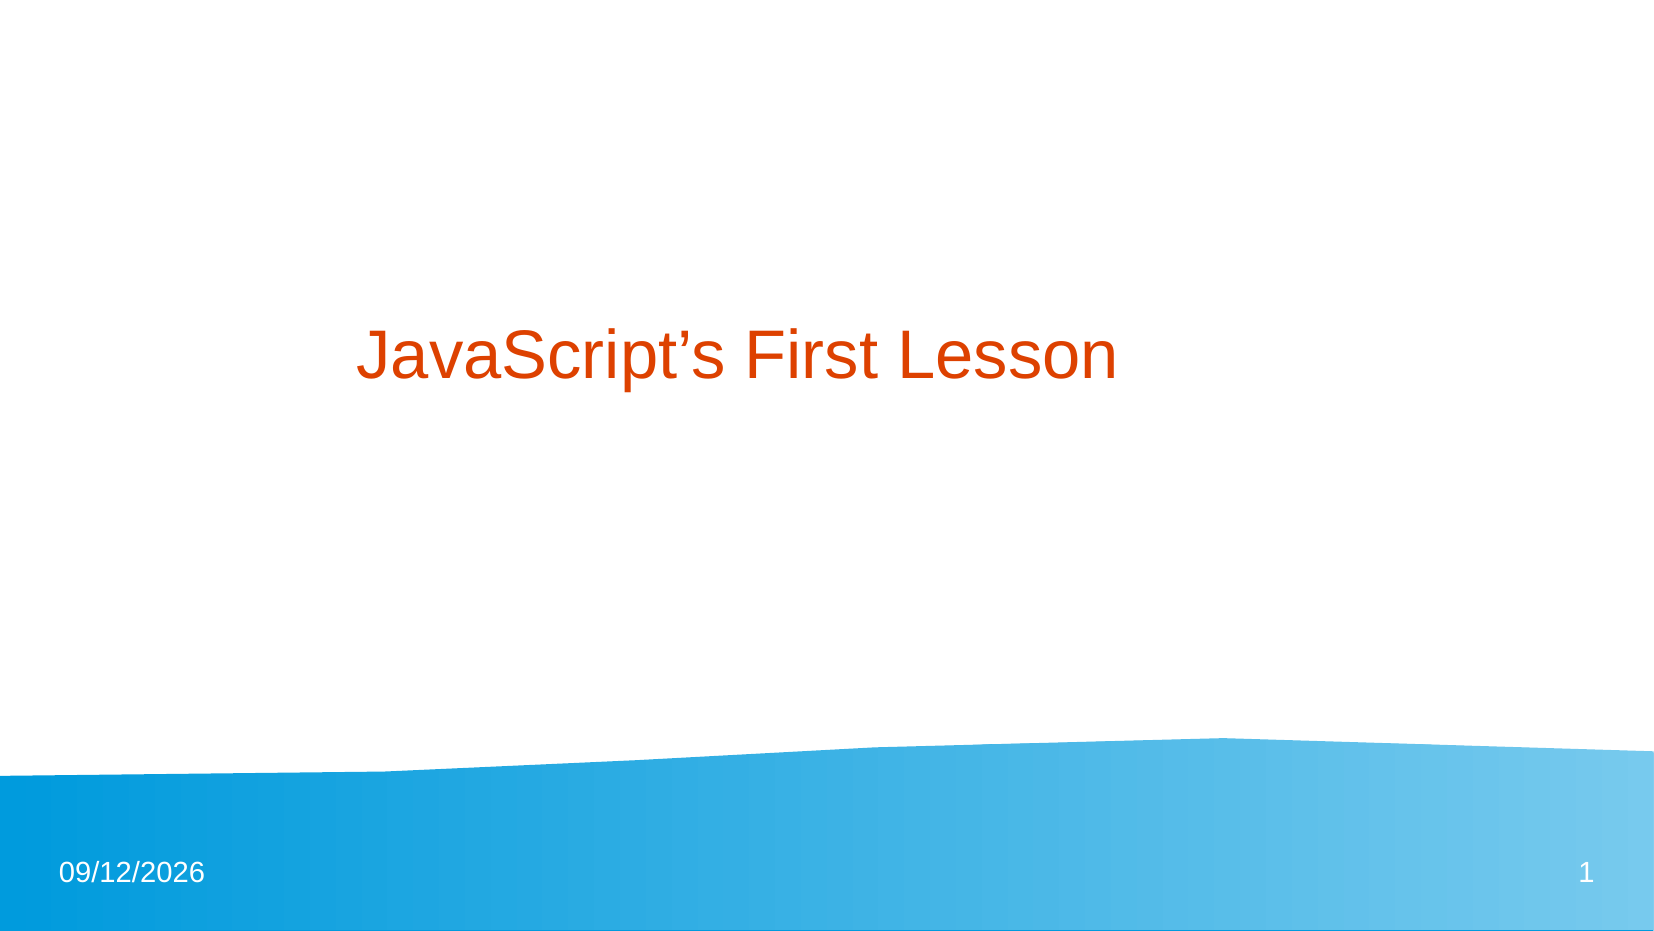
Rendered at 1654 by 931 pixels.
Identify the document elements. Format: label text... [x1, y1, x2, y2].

title JavaScript’s First Lesson [0, 265, 1477, 443]
